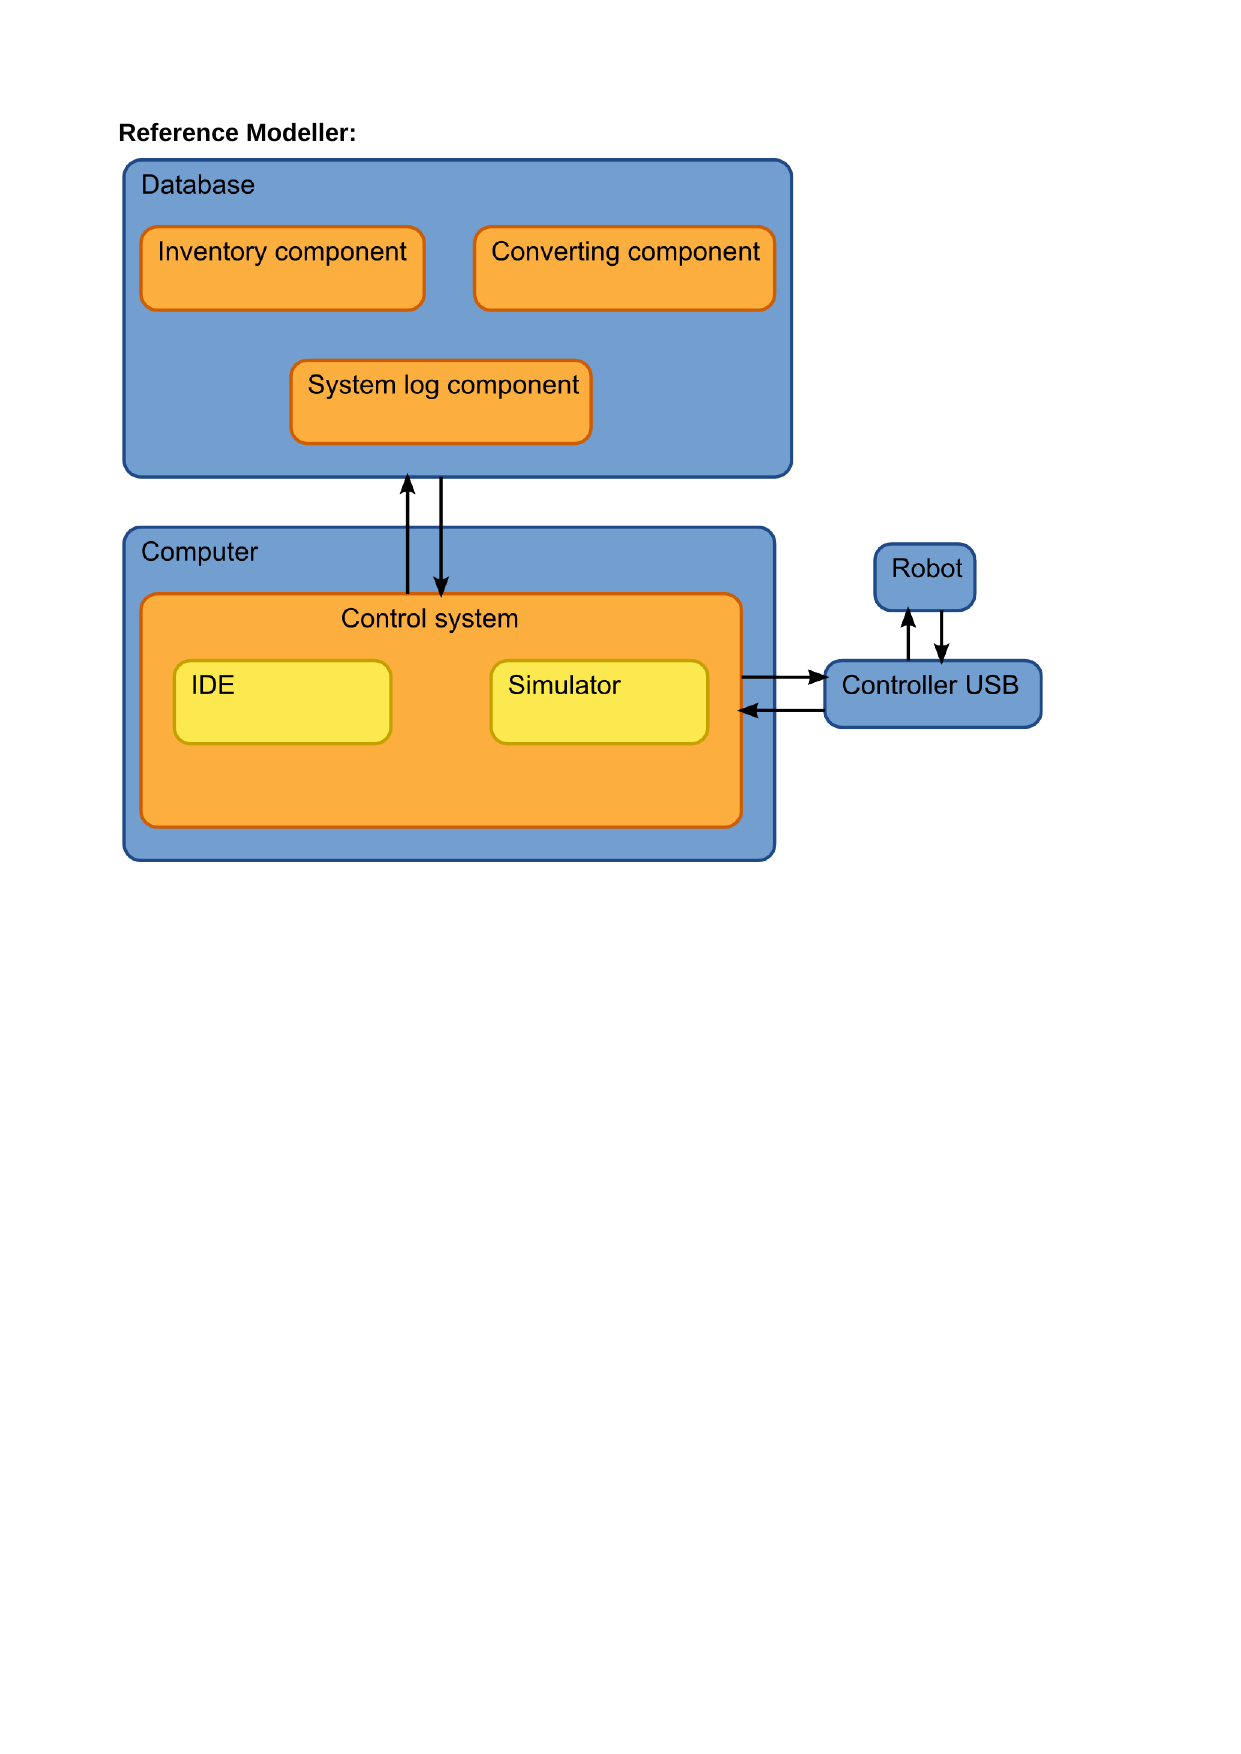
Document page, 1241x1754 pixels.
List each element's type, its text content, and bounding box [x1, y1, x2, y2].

picture [122, 158, 1043, 862]
text Reference Modeller: [118, 118, 1122, 147]
